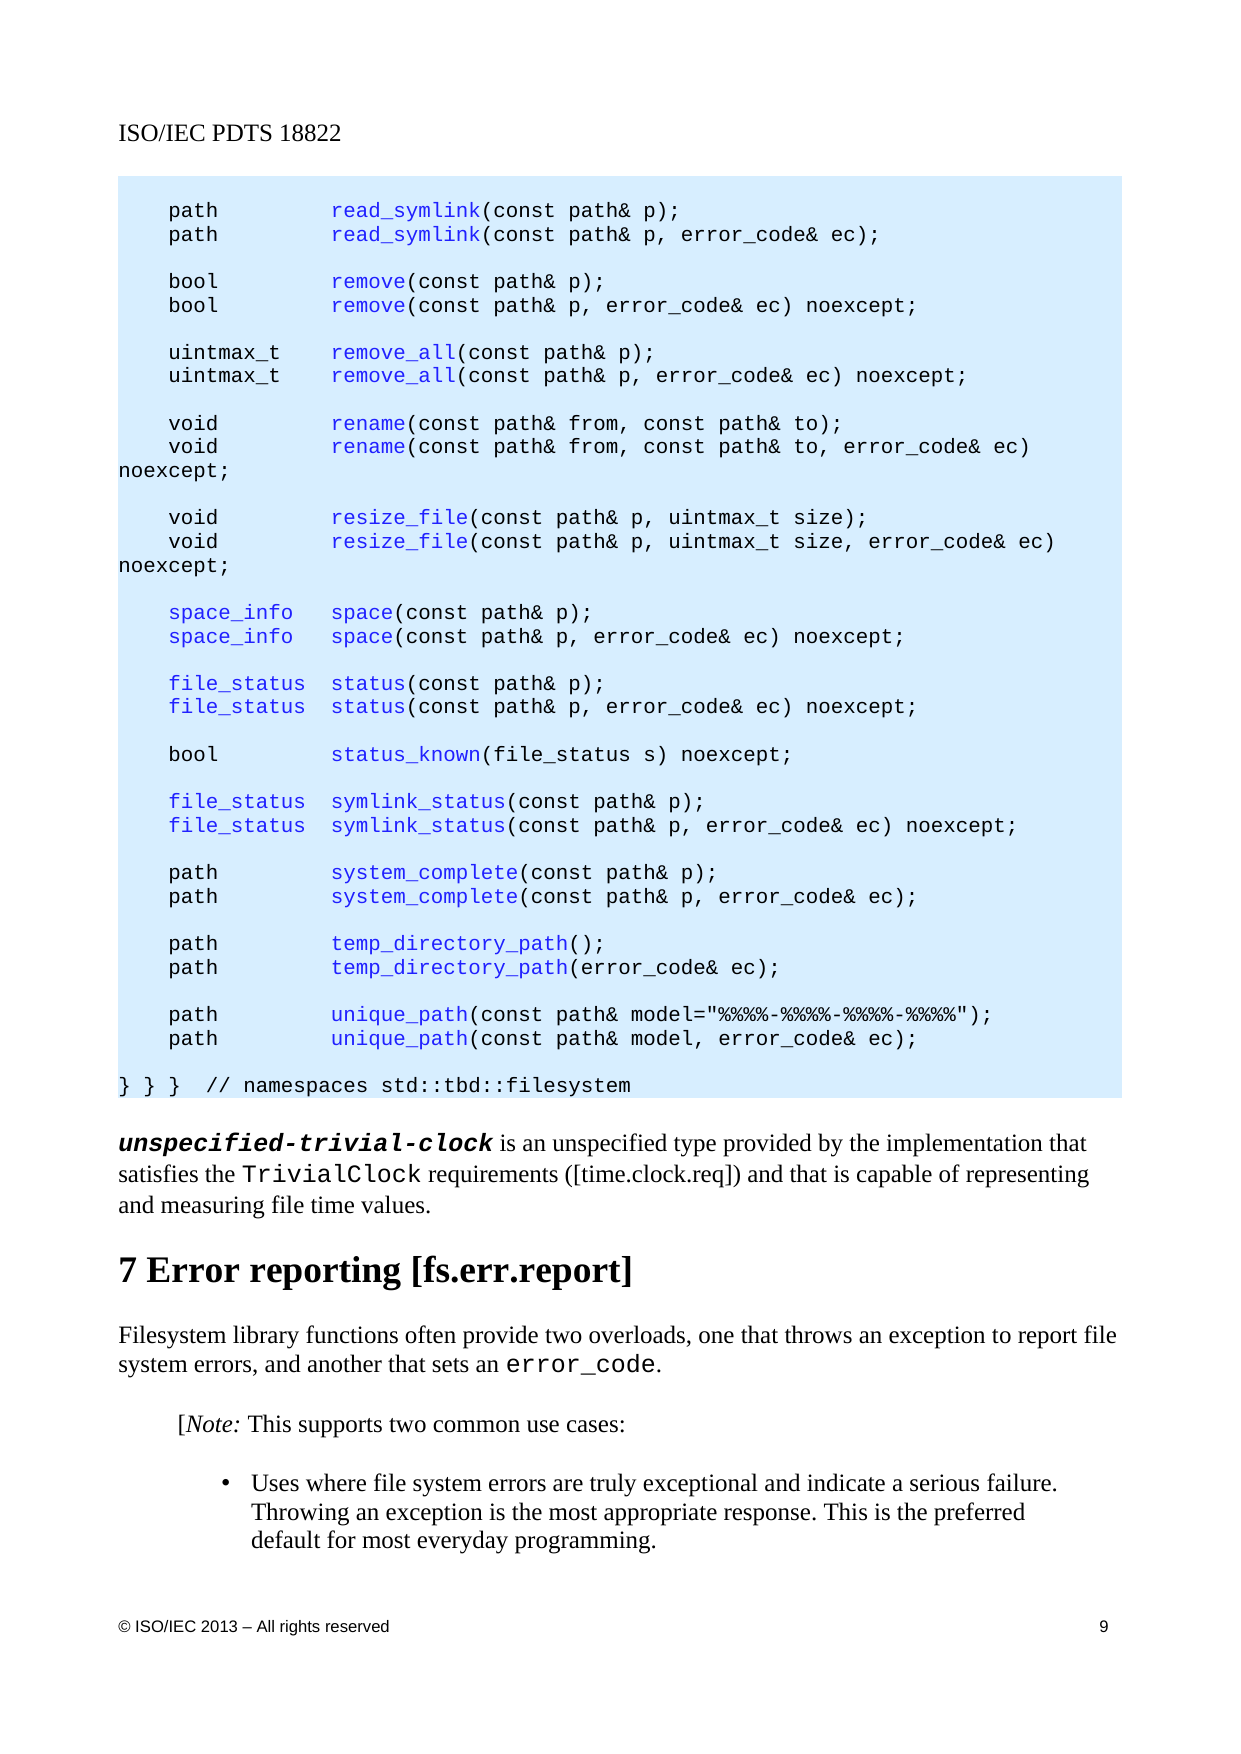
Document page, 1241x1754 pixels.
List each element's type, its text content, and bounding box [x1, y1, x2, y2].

text void rename(const path& from, const path& to); [118, 413, 1122, 436]
subtitle 7 Error reporting [fs.err.report] [118, 1248, 1122, 1291]
text } } } // namespaces std::tbd::filesystem [118, 1075, 1122, 1098]
text path system_complete(const path& p); [118, 862, 1122, 886]
text space_info space(const path& p); [118, 602, 1122, 626]
text bool remove(const path& p); [118, 271, 1122, 294]
text [Note: This supports two common use cases: [177, 1409, 1063, 1438]
text file_status symlink_status(const path& p); [118, 791, 1122, 815]
text file_status symlink_status(const path& p, error_code& ec) noexcept; [118, 815, 1122, 838]
text file_status status(const path& p, error_code& ec) noexcept; [118, 697, 1122, 720]
text bool status_known(file_status s) noexcept; [118, 744, 1122, 767]
text space_info space(const path& p, error_code& ec) noexcept; [118, 626, 1122, 649]
list Uses where file system errors are truly exceptional and indicate a serious failure. Throwing an exception is the most appropriate response. This is the preferred default for most everyday programming. [221, 1468, 1063, 1583]
text uintmax_t remove_all(const path& p); [118, 342, 1122, 366]
text path temp_directory_path(error_code& ec); [118, 957, 1122, 980]
text path unique_path(const path& model="%%%%-%%%%-%%%%-%%%%"); [118, 1004, 1122, 1028]
text bool remove(const path& p, error_code& ec) noexcept; [118, 294, 1122, 318]
text void rename(const path& from, const path& to, error_code& ec) noexcept; [118, 436, 1122, 484]
text path read_symlink(const path& p); [118, 200, 1122, 224]
text unspecified-trivial-clock is an unspecified type provided by the implementation that satisfies the TrivialClock requirements ([time.clock.req]) and that is capable of representing and measuring file time values. [118, 1128, 1122, 1218]
text uintmax_t remove_all(const path& p, error_code& ec) noexcept; [118, 366, 1122, 389]
text void resize_file(const path& p, uintmax_t size); [118, 507, 1122, 531]
text file_status status(const path& p); [118, 673, 1122, 697]
text void resize_file(const path& p, uintmax_t size, error_code& ec) noexcept; [118, 531, 1122, 578]
text path temp_directory_path(); [118, 933, 1122, 957]
text path read_symlink(const path& p, error_code& ec); [118, 224, 1122, 247]
text Filesystem library functions often provide two overloads, one that throws an exception to report file system errors, and another that sets an error_code. [118, 1321, 1122, 1380]
text path unique_path(const path& model, error_code& ec); [118, 1028, 1122, 1051]
text path system_complete(const path& p, error_code& ec); [118, 886, 1122, 909]
